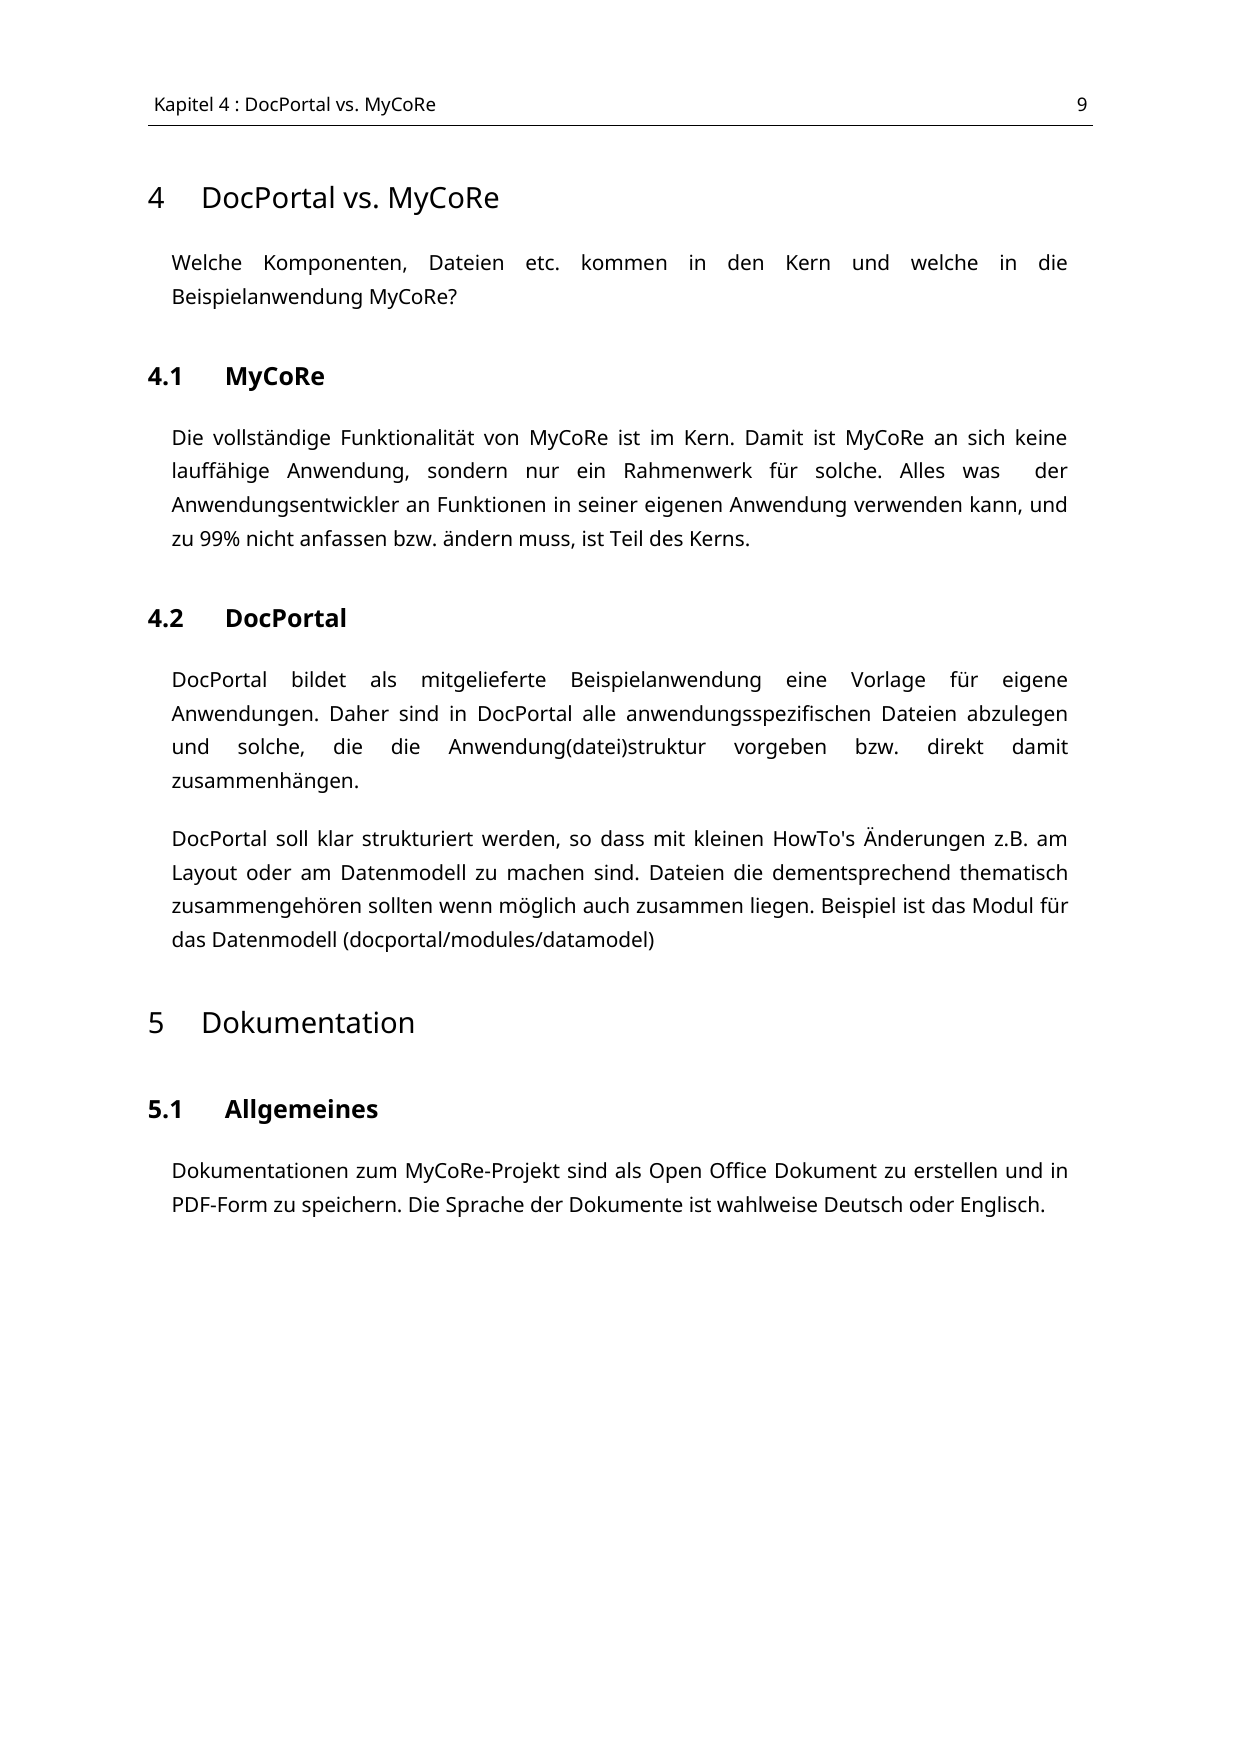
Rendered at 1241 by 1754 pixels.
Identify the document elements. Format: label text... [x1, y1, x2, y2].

text Dokumentationen zum MyCoRe-Projekt sind als Open Office Dokument zu erstellen und in PDF-Form zu speichern. Die Sprache der Dokumente ist wahlweise Deutsch oder Englisch. [171, 1156, 1069, 1218]
subtitle MyCoRe [148, 358, 1092, 392]
subtitle DocPortal vs. MyCoRe [148, 177, 1092, 217]
subtitle DocPortal [148, 601, 1092, 634]
text Welche Komponenten, Dateien etc. kommen in den Kern und welche in die Beispielanwendung MyCoRe? [171, 248, 1069, 310]
subtitle Dokumentation [148, 1003, 1092, 1042]
text DocPortal soll klar strukturiert werden, so dass mit kleinen HowTo's Änderungen z.B. am Layout oder am Datenmodell zu machen sind. Dateien die dementsprechend thematisch zusammengehören sollten wenn möglich auch zusammen liegen. Beispiel ist das Modul für das Datenmodell (docportal/modules/datamodel) [171, 824, 1069, 953]
subtitle Allgemeines [148, 1092, 1092, 1126]
text DocPortal bildet als mitgelieferte Beispielanwendung eine Vorlage für eigene Anwendungen. Daher sind in DocPortal alle anwendungsspezifischen Dateien abzulegen und solche, die die Anwendung(datei)struktur vorgeben bzw. direkt damit zusammenhängen. [171, 665, 1069, 794]
text Die vollständige Funktionalität von MyCoRe ist im Kern. Damit ist MyCoRe an sich keine lauffähige Anwendung, sondern nur ein Rahmenwerk für solche. Alles was der Anwendungsentwickler an Funktionen in seiner eigenen Anwendung verwenden kann, und zu 99% nicht anfassen bzw. ändern muss, ist Teil des Kerns. [171, 423, 1069, 552]
